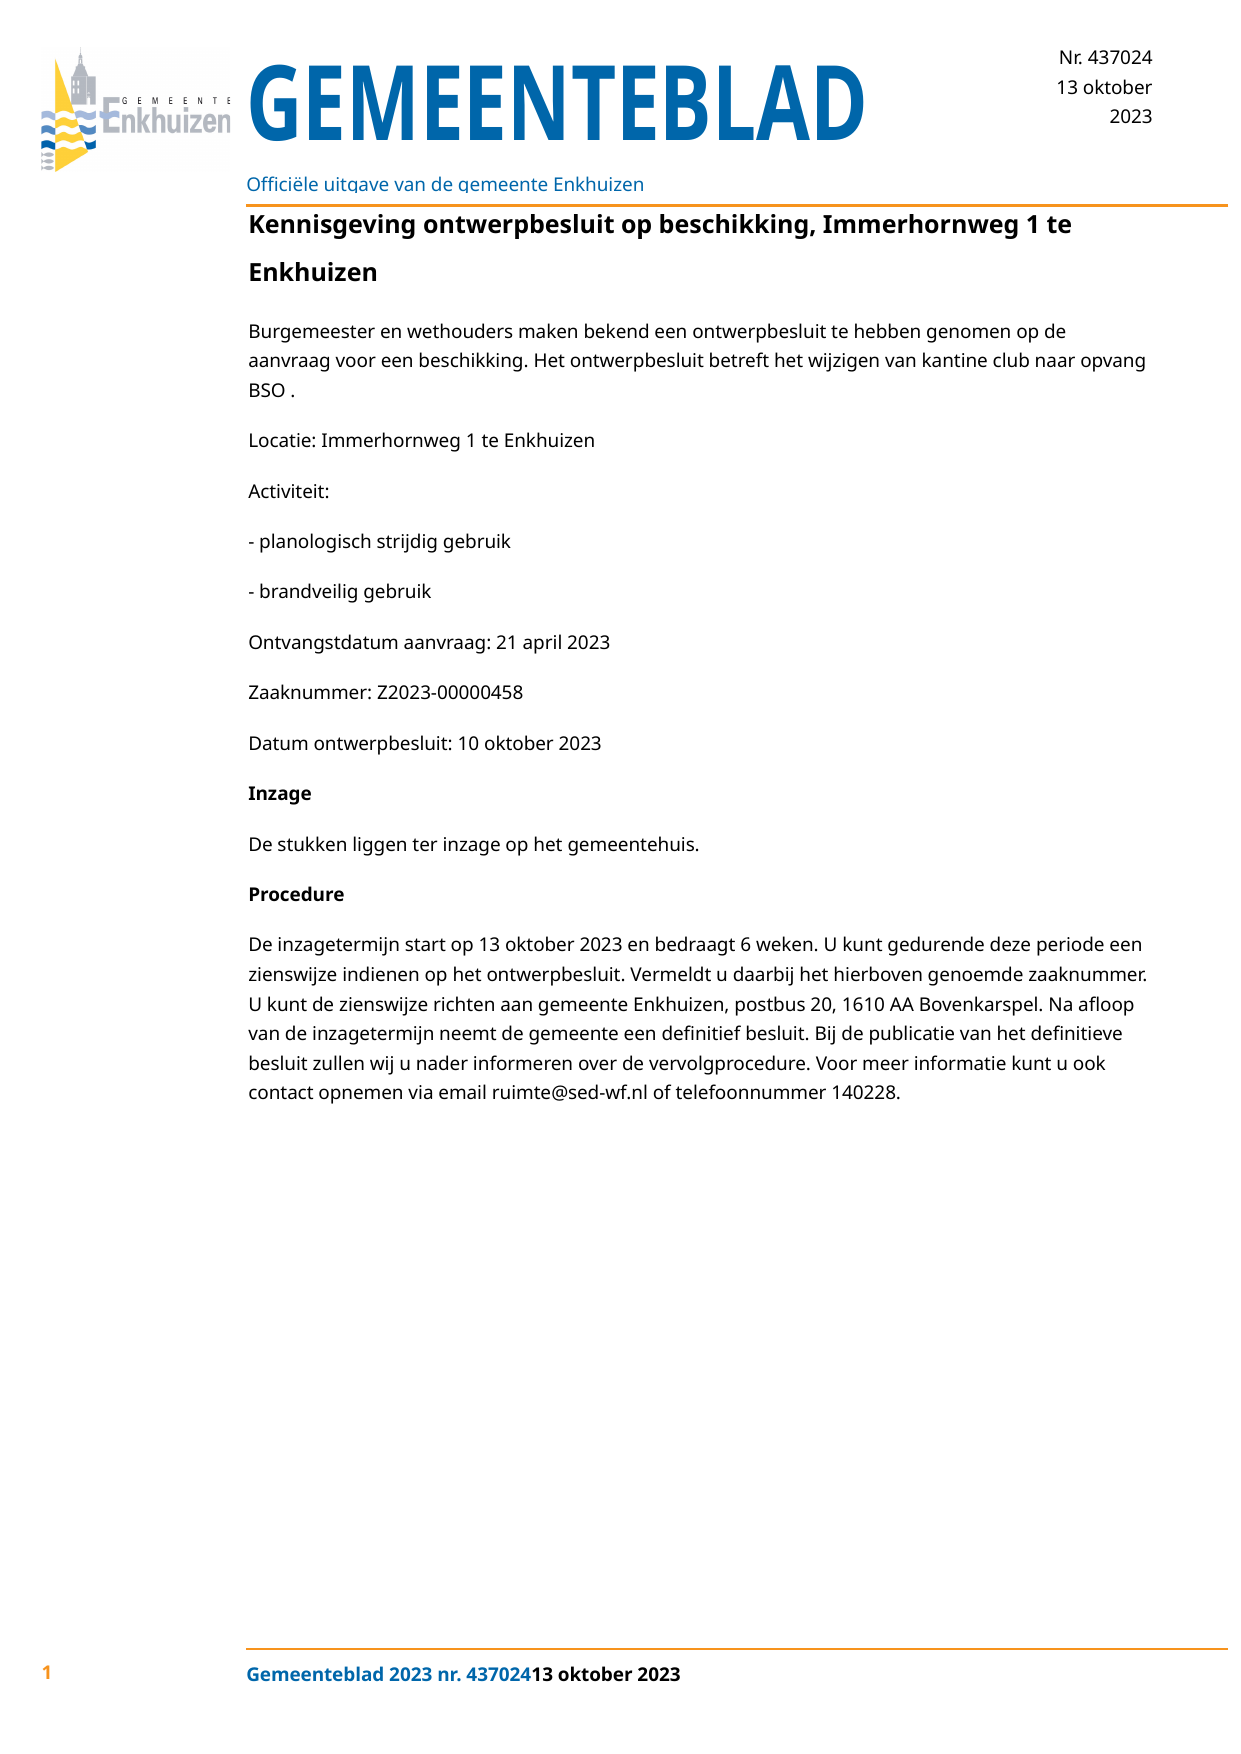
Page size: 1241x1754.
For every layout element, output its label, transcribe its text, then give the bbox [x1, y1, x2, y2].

text De inzagetermijn start op 13 oktober 2023 en bedraagt 6 weken. U kunt gedurende deze periode een zienswijze indienen op het ontwerpbesluit. Vermeldt u daarbij het hierboven genoemde zaaknummer. U kunt de zienswijze richten aan gemeente Enkhuizen, postbus 20, 1610 AA Bovenkarspel. Na afloop van de inzagetermijn neemt de gemeente een definitief besluit. Bij de publicatie van het definitieve besluit zullen wij u nader informeren over de vervolgprocedure. Voor meer informatie kunt u ook contact opnemen via email ruimte@sed-wf.nl of telefoonnummer 140228. [248, 932, 1152, 1105]
text De stukken liggen ter inzage op het gemeentehuis. [248, 831, 1152, 857]
text Zaaknummer: Z2023-00000458 [248, 679, 1152, 705]
text Activiteit: [248, 478, 1152, 504]
text Burgemeester en wethouders maken bekend een ontwerpbesluit te hebben genomen op de aanvraag voor een beschikking. Het ontwerpbesluit betreft het wijzigen van kantine club naar opvang BSO . [248, 318, 1152, 403]
text - planologisch strijdig gebruik [248, 528, 1152, 554]
text - brandveilig gebruik [248, 579, 1152, 604]
picture [41, 47, 231, 172]
text Datum ontwerpbesluit: 10 oktober 2023 [248, 730, 1152, 756]
text Inzage [248, 780, 1152, 806]
text Procedure [248, 881, 1152, 907]
text Locatie: Immerhornweg 1 te Enkhuizen [248, 427, 1152, 453]
text Ontvangstdatum aanvraag: 21 april 2023 [248, 629, 1152, 655]
text Kennisgeving ontwerpbesluit op beschikking, Immerhornweg 1 te Enkhuizen [248, 207, 1152, 288]
